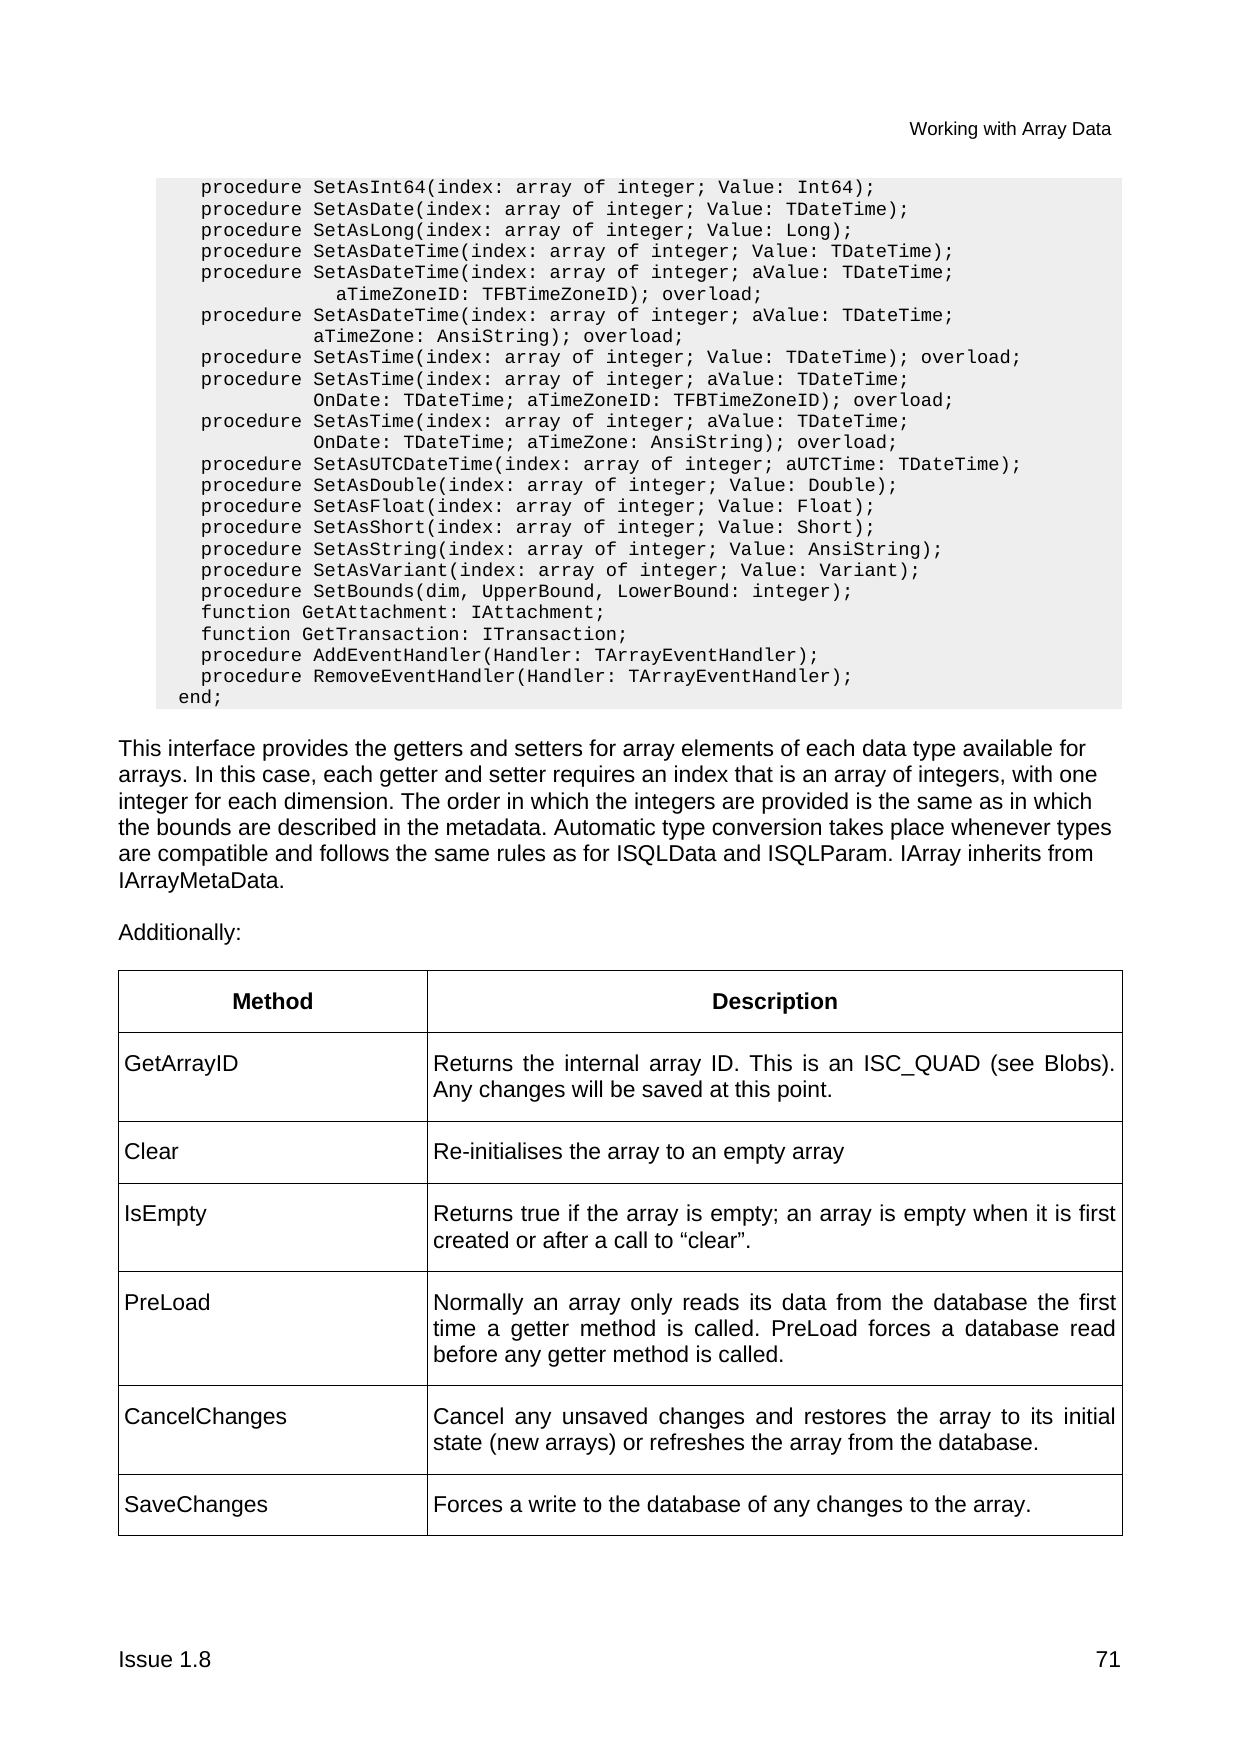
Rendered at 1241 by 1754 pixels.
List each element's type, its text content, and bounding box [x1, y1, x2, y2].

text This interface provides the getters and setters for array elements of each data type available for arrays. In this case, each getter and setter requires an index that is an array of integers, with one integer for each dimension. The order in which the integers are provided is the same as in which the bounds are described in the metadata. Automatic type conversion takes place whenever types are compatible and follows the same rules as for ISQLData and ISQLParam. IArray inherits from IArrayMetaData. [118, 735, 1122, 893]
text procedure SetAsLong(index: array of integer; Value: Long); [156, 221, 1122, 242]
table_header Method [119, 971, 427, 1032]
table_cell Returns true if the array is empty; an array is empty when it is first created or after a call to “clear”. [428, 1184, 1122, 1271]
text procedure SetAsFloat(index: array of integer; Value: Float); [156, 497, 1122, 518]
text OnDate: TDateTime; aTimeZone: AnsiString); overload; [156, 433, 1122, 454]
text function GetTransaction: ITransaction; [156, 624, 1122, 646]
text procedure RemoveEventHandler(Handler: TArrayEventHandler); [156, 667, 1122, 688]
table_cell Normally an array only reads its data from the database the first time a getter method is called. PreLoad forces a database read before any getter method is called. [428, 1272, 1122, 1385]
text end; [156, 688, 1122, 709]
table_cell SaveChanges [119, 1475, 427, 1535]
table_cell IsEmpty [119, 1184, 427, 1271]
table_cell PreLoad [119, 1272, 427, 1385]
text aTimeZoneID: TFBTimeZoneID); overload; [156, 284, 1122, 306]
text procedure SetAsUTCDateTime(index: array of integer; aUTCTime: TDateTime); [156, 454, 1122, 476]
text procedure SetAsDateTime(index: array of integer; Value: TDateTime); [156, 242, 1122, 263]
text procedure SetAsDateTime(index: array of integer; aValue: TDateTime; [156, 306, 1122, 327]
table_header Description [428, 971, 1122, 1032]
text procedure SetAsVariant(index: array of integer; Value: Variant); [156, 561, 1122, 582]
table_cell CancelChanges [119, 1386, 427, 1473]
table_cell Clear [119, 1122, 427, 1182]
text procedure SetAsString(index: array of integer; Value: AnsiString); [156, 539, 1122, 561]
text procedure SetAsShort(index: array of integer; Value: Short); [156, 518, 1122, 539]
text aTimeZone: AnsiString); overload; [156, 327, 1122, 348]
table_cell Cancel any unsaved changes and restores the array to its initial state (new arrays) or refreshes the array from the database. [428, 1386, 1122, 1473]
table_cell Returns the internal array ID. This is an ISC_QUAD (see Blobs). Any changes will be saved at this point. [428, 1033, 1122, 1121]
table_cell Forces a write to the database of any changes to the array. [428, 1475, 1122, 1535]
text Additionally: [118, 918, 1122, 945]
text OnDate: TDateTime; aTimeZoneID: TFBTimeZoneID); overload; [156, 391, 1122, 412]
text procedure AddEventHandler(Handler: TArrayEventHandler); [156, 646, 1122, 667]
table_cell GetArrayID [119, 1033, 427, 1121]
text function GetAttachment: IAttachment; [156, 603, 1122, 624]
text procedure SetAsTime(index: array of integer; Value: TDateTime); overload; [156, 348, 1122, 369]
text procedure SetAsDouble(index: array of integer; Value: Double); [156, 476, 1122, 497]
text procedure SetBounds(dim, UpperBound, LowerBound: integer); [156, 582, 1122, 603]
text procedure SetAsDate(index: array of integer; Value: TDateTime); [156, 199, 1122, 221]
table_cell Re-initialises the array to an empty array [428, 1122, 1122, 1182]
text procedure SetAsInt64(index: array of integer; Value: Int64); [156, 178, 1122, 199]
text procedure SetAsTime(index: array of integer; aValue: TDateTime; [156, 412, 1122, 433]
text procedure SetAsDateTime(index: array of integer; aValue: TDateTime; [156, 263, 1122, 284]
text procedure SetAsTime(index: array of integer; aValue: TDateTime; [156, 369, 1122, 391]
